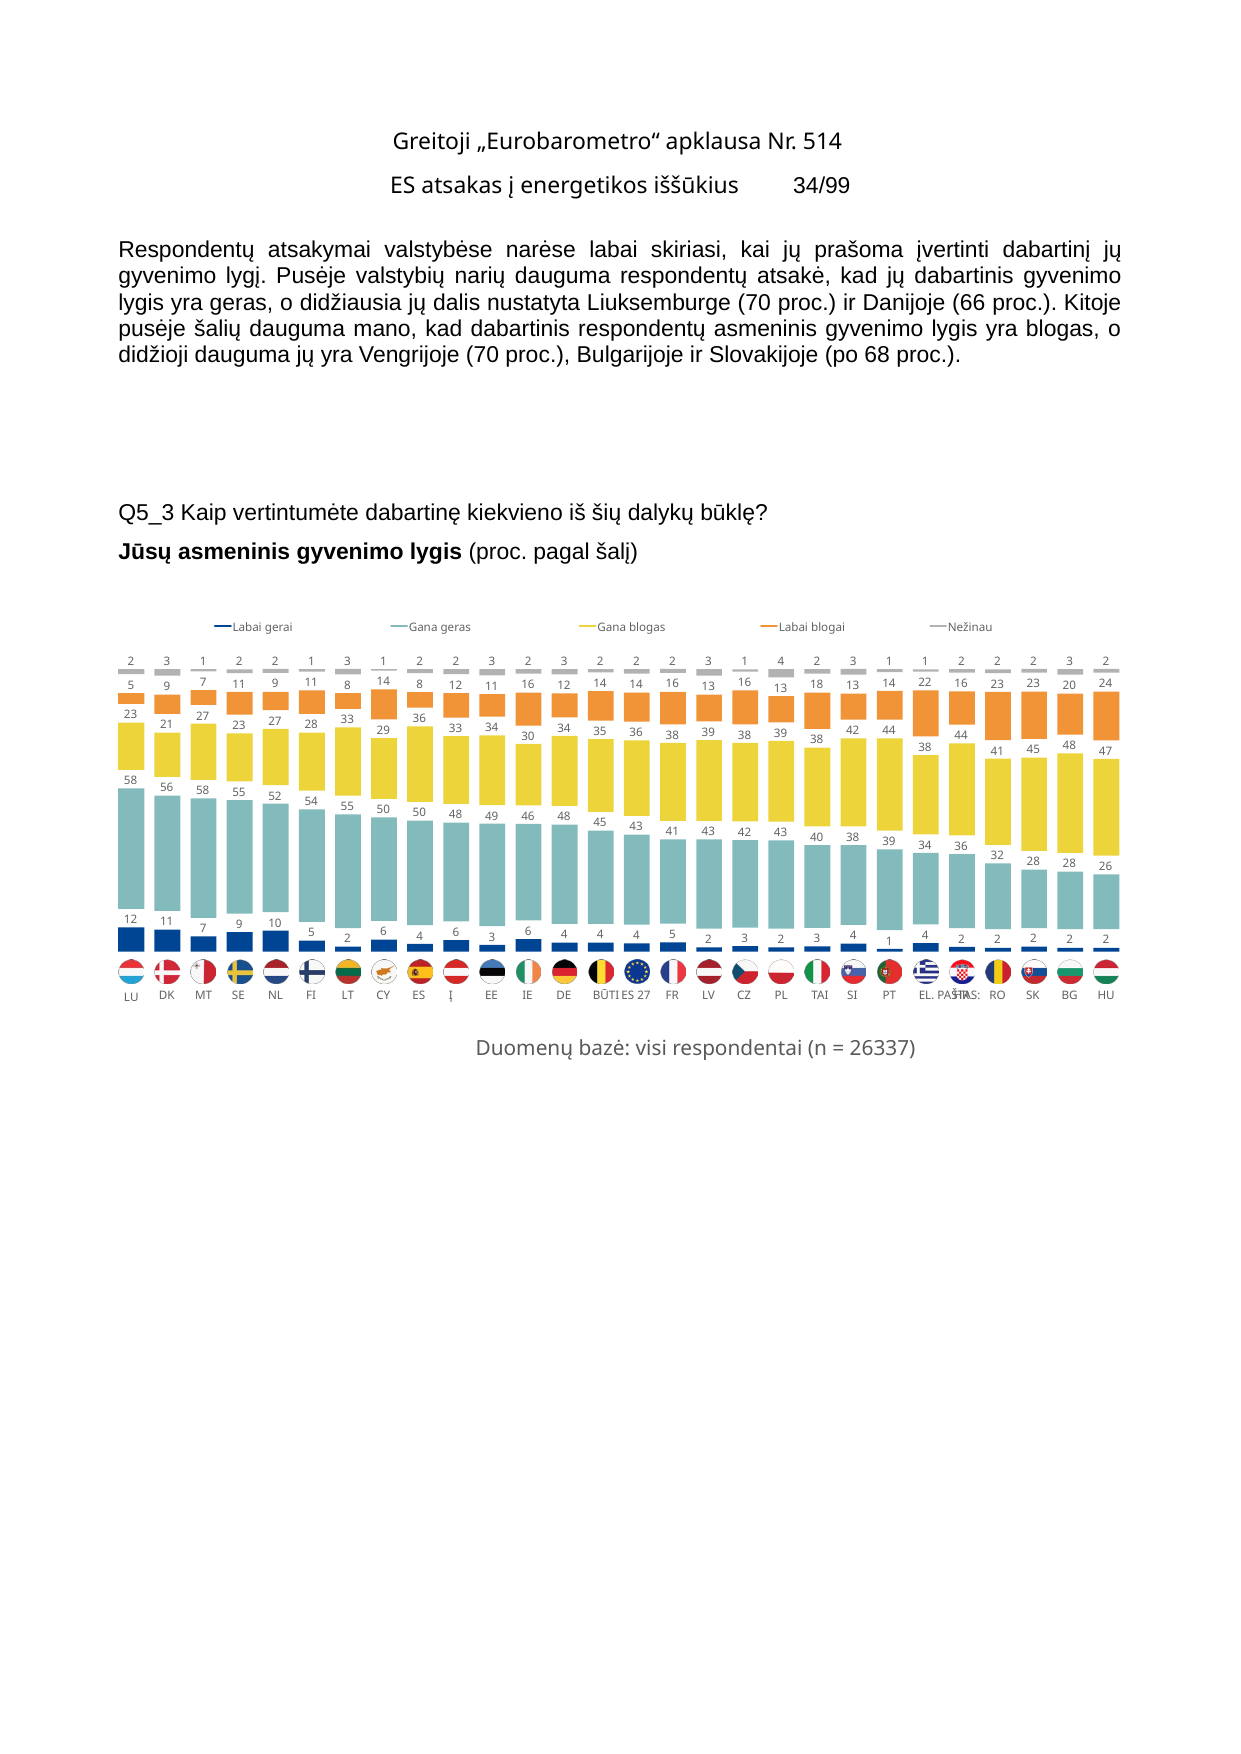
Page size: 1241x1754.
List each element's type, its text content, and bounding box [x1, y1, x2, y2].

picture [1093, 959, 1119, 984]
picture [732, 959, 758, 984]
picture [804, 959, 830, 984]
picture [118, 959, 144, 984]
text Respondentų atsakymai valstybėse narėse labai skiriasi, kai jų prašoma įvertinti dabartinį jų gyvenimo lygį. Pusėje valstybių narių dauguma respondentų atsakė, kad jų dabartinis gyvenimo lygis yra geras, o didžiausia jų dalis nustatyta Liuksemburge (70 proc.) ir Danijoje (66 proc.). Kitoje pusėje šalių dauguma mano, kad dabartinis respondentų asmeninis gyvenimo lygis yra blogas, o didžioji dauguma jų yra Vengrijoje (70 proc.), Bulgarijoje ir Slovakijoje (po 68 proc.). [118, 236, 1122, 368]
picture [371, 959, 397, 984]
picture [263, 959, 289, 984]
picture [227, 959, 253, 984]
picture [407, 959, 433, 984]
picture [552, 959, 577, 984]
picture [516, 959, 541, 984]
picture [1057, 959, 1083, 984]
picture [335, 959, 361, 984]
text Q5_3 Kaip vertintumėte dabartinę kiekvieno iš šių dalykų būklę? [118, 498, 1122, 525]
picture [624, 959, 650, 984]
picture [1021, 959, 1047, 984]
picture [154, 959, 180, 984]
picture [877, 959, 902, 984]
picture [588, 959, 614, 984]
picture [190, 959, 216, 984]
picture [479, 959, 505, 984]
picture [913, 959, 939, 984]
picture [696, 959, 722, 984]
picture [660, 959, 686, 984]
picture [949, 959, 975, 984]
picture [443, 959, 469, 984]
picture [768, 959, 794, 984]
picture [985, 959, 1011, 984]
picture [841, 959, 866, 984]
text Jūsų asmeninis gyvenimo lygis (proc. pagal šalį) [118, 538, 1122, 564]
picture [299, 959, 325, 984]
